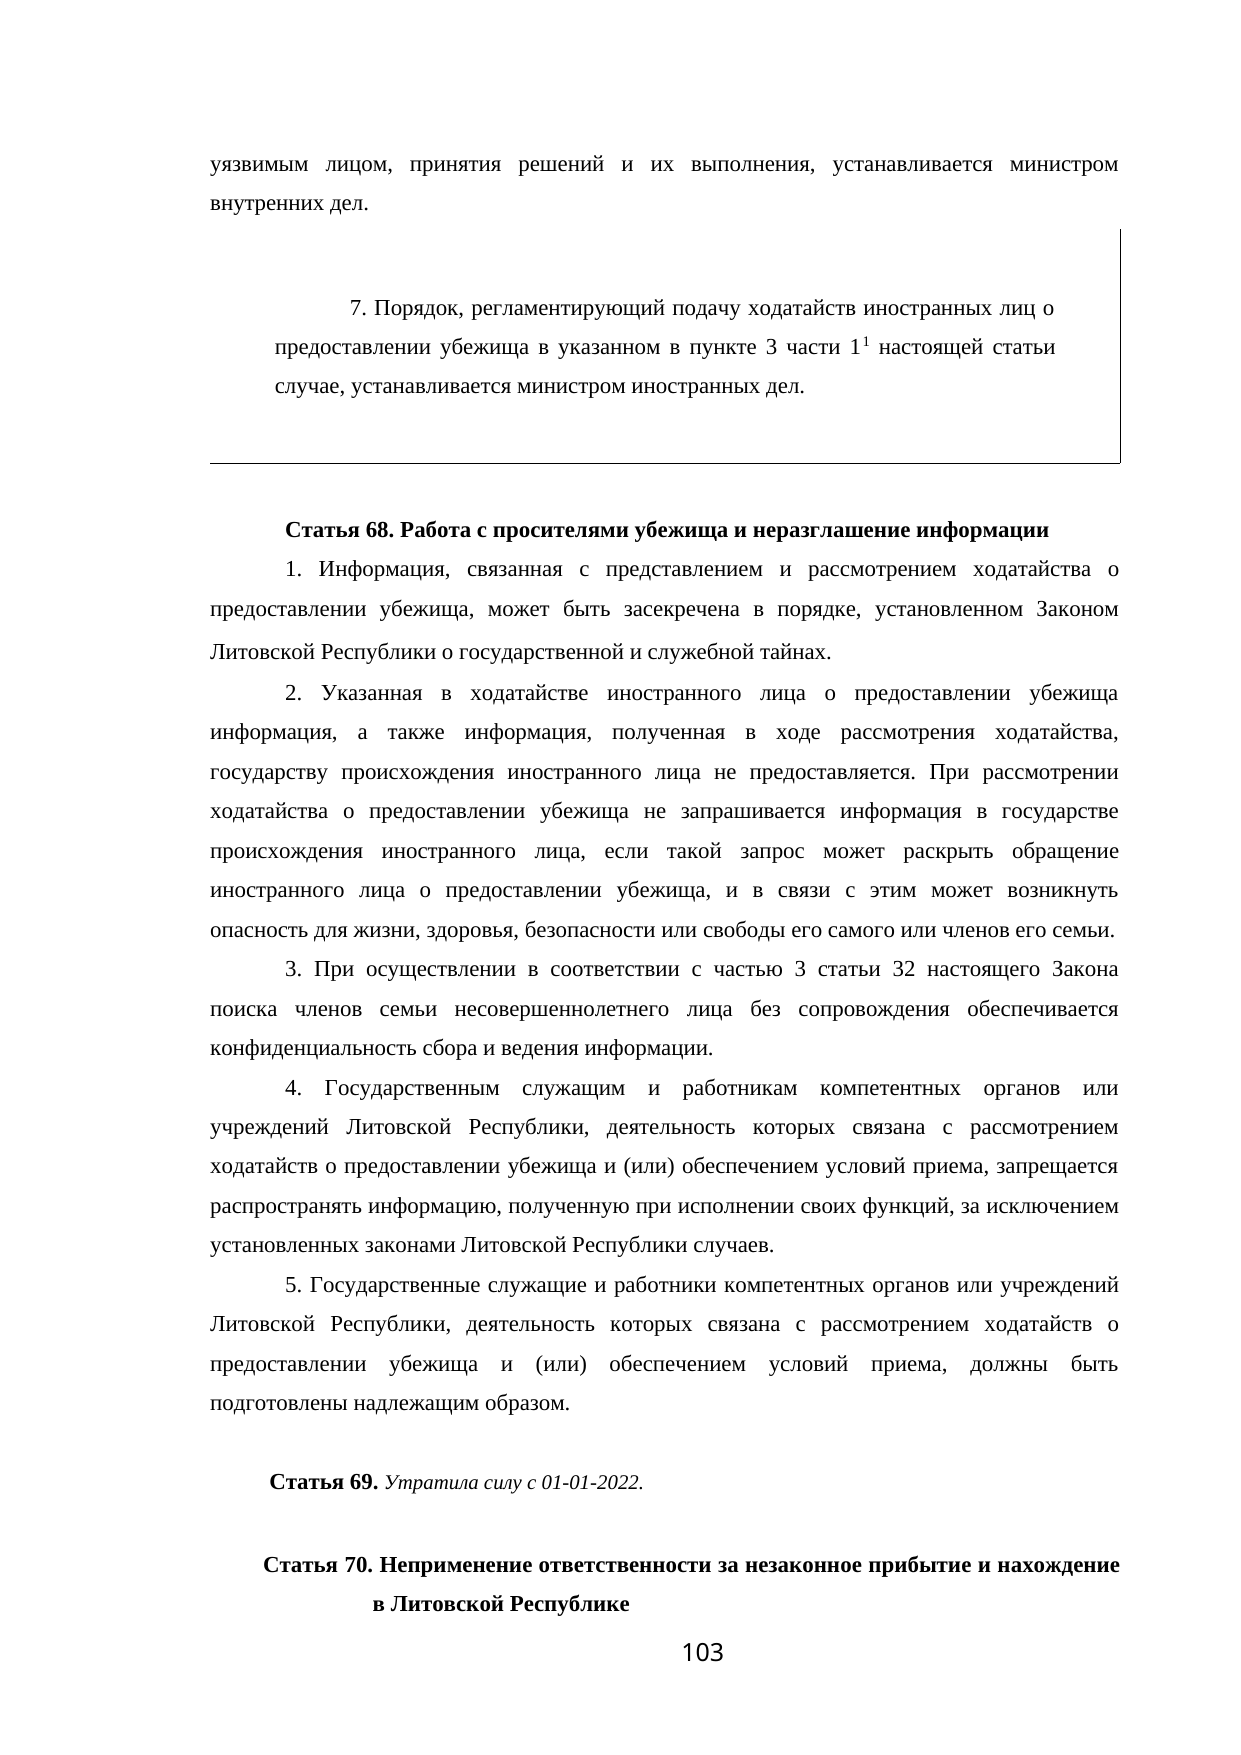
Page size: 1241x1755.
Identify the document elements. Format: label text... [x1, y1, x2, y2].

text Статья 70. Неприменение ответственности за незаконное прибытие и нахождение в Литовской Республике [263, 1551, 1120, 1617]
text 1. Информация, связанная с представлением и рассмотрением ходатайства о предоставлении убежища, может быть засекречена в порядке, установленном Законом Литовской Республики о государственной и служебной тайнах. [210, 556, 1120, 664]
text Статья 68. Работа с просителями убежища и неразглашение информации [210, 516, 1120, 542]
text 5. Государственные служащие и работники компетентных органов или учреждений Литовской Республики, деятельность которых связана с рассмотрением ходатайств о предоставлении убежища и (или) обеспечением условий приема, должны быть подготовлены надлежащим образом. [210, 1271, 1120, 1416]
text 7. Порядок, регламентирующий подачу ходатайств иностранных лиц о предоставлении убежища в указанном в пункте 3 части 11 настоящей статьи случае, устанавливается министром иностранных дел. [210, 229, 1120, 463]
text уязвимым лицом, принятия решений и их выполнения, устанавливается министром внутренних дел. [210, 150, 1120, 216]
text 3. При осуществлении в соответствии с частью 3 статьи 32 настоящего Закона поиска членов семьи несовершеннолетнего лица без сопровождения обеспечивается конфиденциальность сбора и ведения информации. [210, 955, 1120, 1061]
text Статья 69. Утратила силу с 01-01-2022. [210, 1468, 1120, 1495]
text 2. Указанная в ходатайстве иностранного лица о предоставлении убежища информация, а также информация, полученная в ходе рассмотрения ходатайства, государству происхождения иностранного лица не предоставляется. При рассмотрении ходатайства о предоставлении убежища не запрашивается информация в государстве происхождения иностранного лица, если такой запрос может раскрыть обращение иностранного лица о предоставлении убежища, и в связи с этим может возникнуть опасность для жизни, здоровья, безопасности или свободы его самого или членов его семьи. [210, 679, 1120, 942]
text 4. Государственным служащим и работникам компетентных органов или учреждений Литовской Республики, деятельность которых связана с рассмотрением ходатайств о предоставлении убежища и (или) обеспечением условий приема, запрещается распространять информацию, полученную при исполнении своих функций, за исключением установленных законами Литовской Республики случаев. [210, 1074, 1120, 1258]
